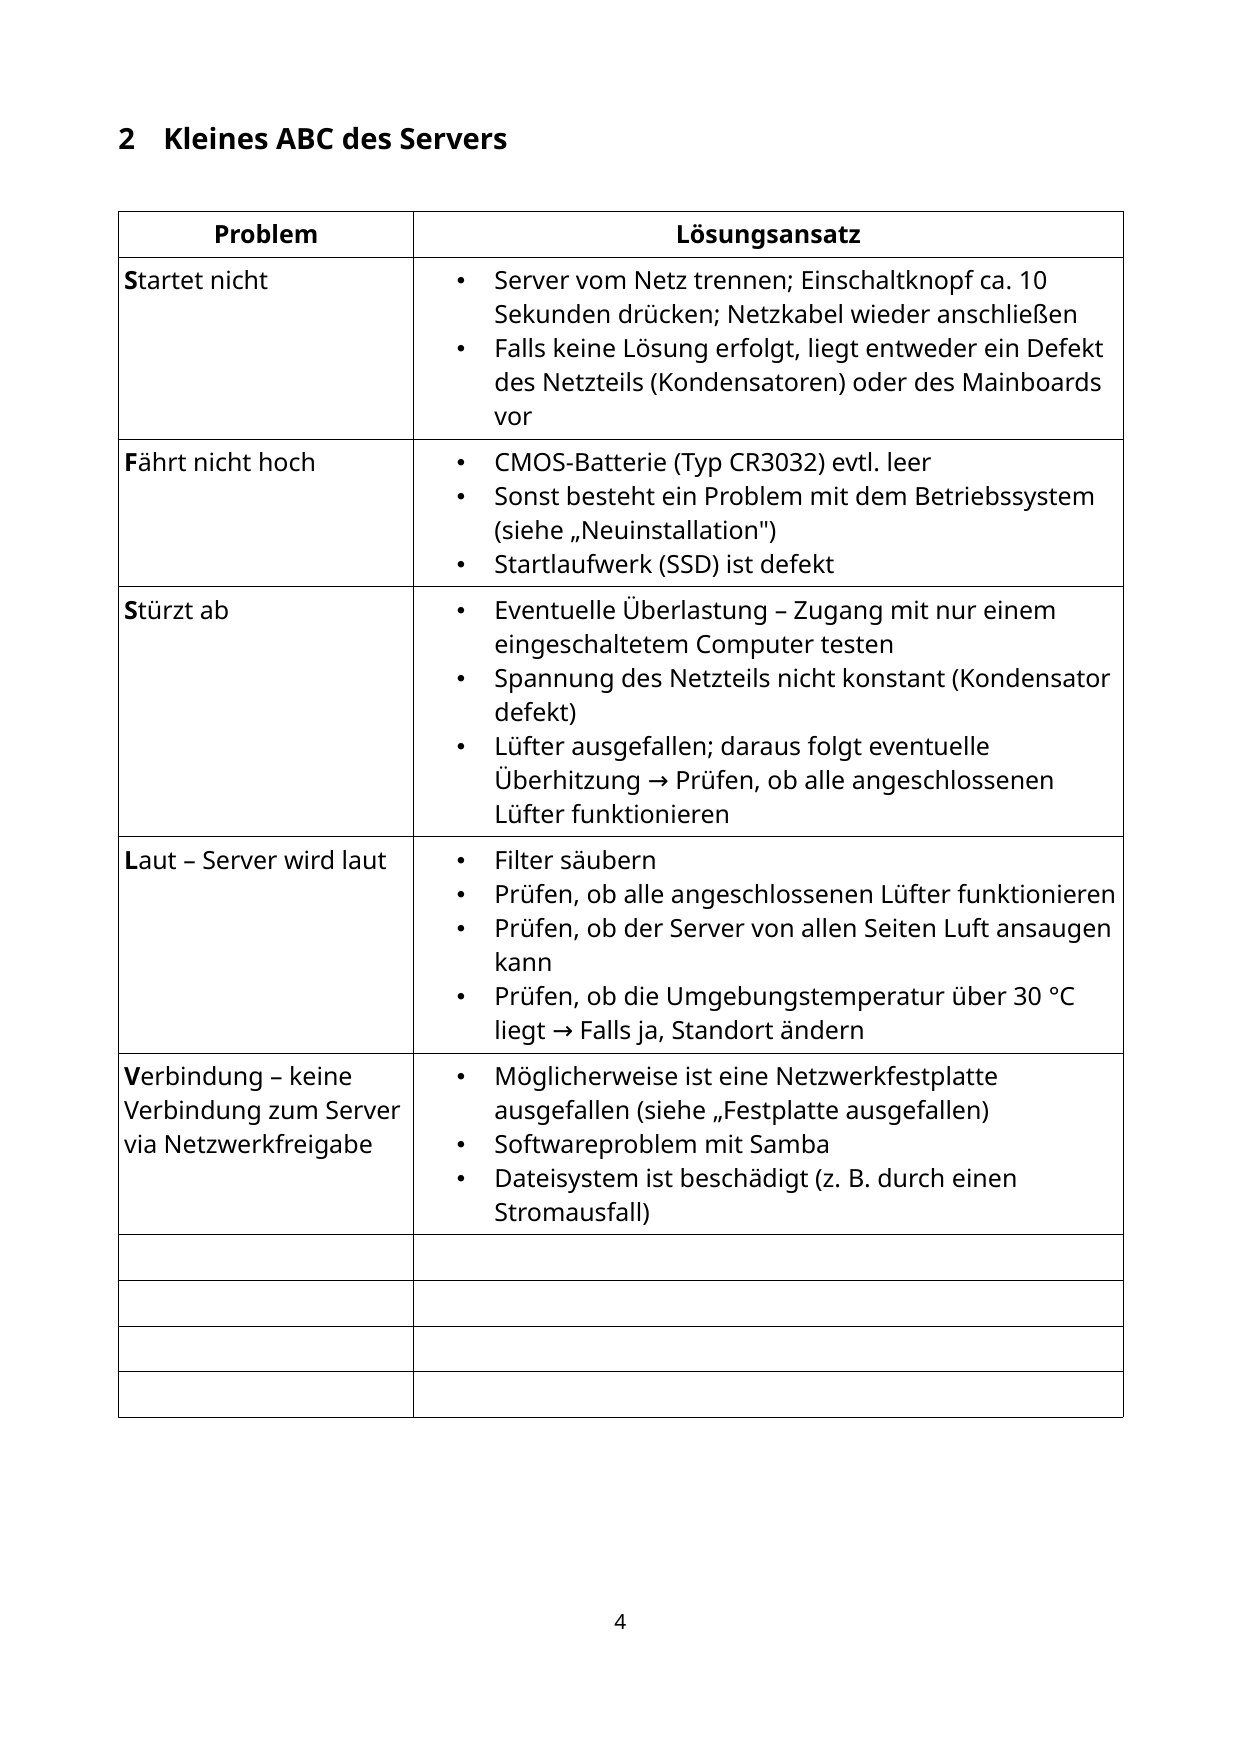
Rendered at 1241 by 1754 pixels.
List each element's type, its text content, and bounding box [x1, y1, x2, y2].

table_cell [414, 1327, 1123, 1371]
table_cell [119, 1327, 413, 1371]
table_cell [119, 1235, 413, 1280]
table_cell Server vom Netz trennen; Einschaltknopf ca. 10 Sekunden drücken; Netzkabel wieder anschließen Falls keine Lösung erfolgt, liegt entweder ein Defekt des Netzteils (Kondensatoren) oder des Mainboards vor [414, 258, 1123, 439]
table_cell [119, 1372, 413, 1417]
table_cell Stürzt ab [119, 587, 413, 836]
table_cell Möglicherweise ist eine Netzwerkfestplatte ausgefallen (siehe „Festplatte ausgefallen) Softwareproblem mit Samba Dateisystem ist beschädigt (z. B. durch einen Stromausfall) [414, 1054, 1123, 1234]
table_header Lösungsansatz [414, 212, 1123, 257]
table_cell CMOS-Batterie (Typ CR3032) evtl. leer Sonst besteht ein Problem mit dem Betriebssystem (siehe „Neuinstallation") Startlaufwerk (SSD) ist defekt [414, 440, 1123, 586]
table_cell [414, 1281, 1123, 1326]
table_cell Eventuelle Überlastung – Zugang mit nur einem eingeschaltetem Computer testen Spannung des Netzteils nicht konstant (Kondensator defekt) Lüfter ausgefallen; daraus folgt eventuelle Überhitzung → Prüfen, ob alle angeschlossenen Lüfter funktionieren [414, 587, 1123, 836]
table_cell [414, 1372, 1123, 1417]
table_cell Filter säubern Prüfen, ob alle angeschlossenen Lüfter funktionieren Prüfen, ob der Server von allen Seiten Luft ansaugen kann Prüfen, ob die Umgebungstemperatur über 30 °C liegt → Falls ja, Standort ändern [414, 837, 1123, 1052]
table_cell Startet nicht [119, 258, 413, 439]
table_cell [414, 1235, 1123, 1280]
table_header Problem [119, 212, 413, 257]
table_cell [119, 1281, 413, 1326]
table_cell Verbindung – keine Verbindung zum Server via Netzwerkfreigabe [119, 1054, 413, 1234]
table_cell Laut – Server wird laut [119, 837, 413, 1052]
table_cell Fährt nicht hoch [119, 440, 413, 586]
subtitle 2 Kleines ABC des Servers [118, 118, 1122, 158]
